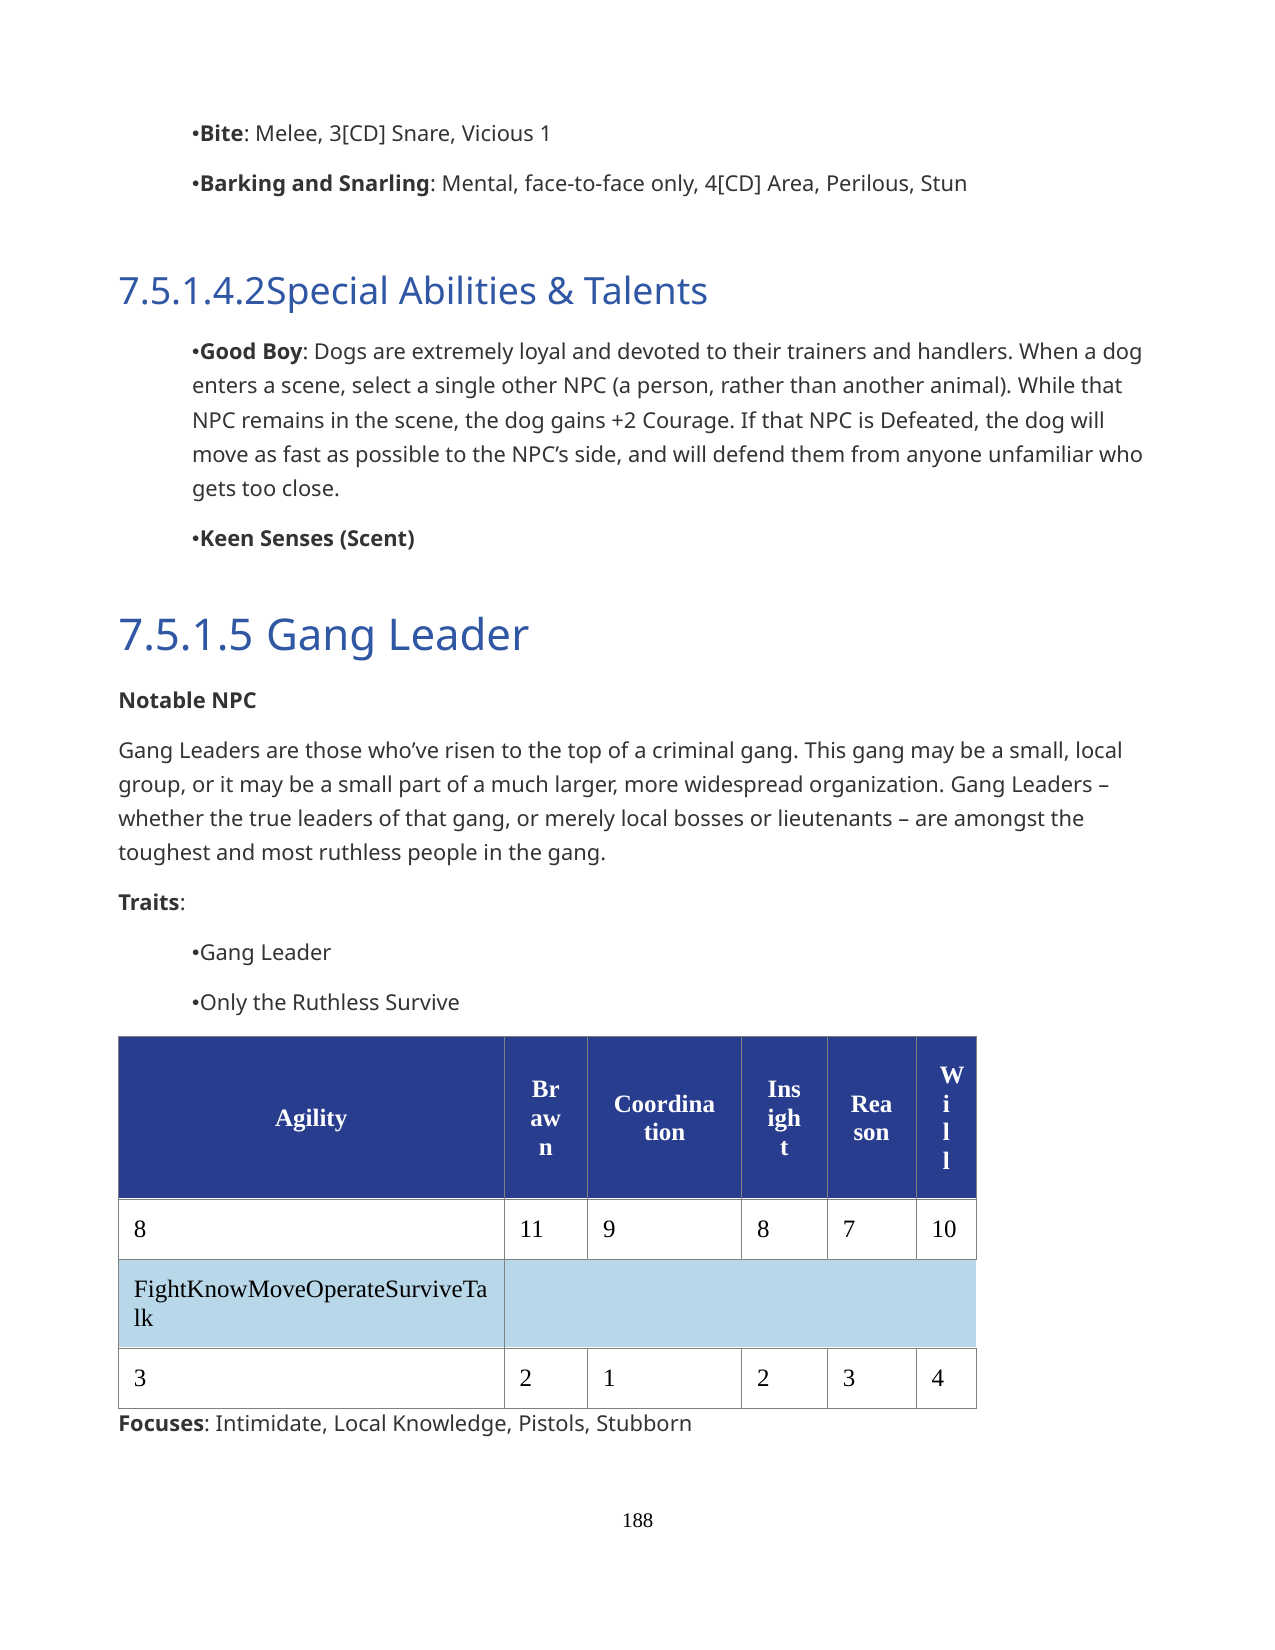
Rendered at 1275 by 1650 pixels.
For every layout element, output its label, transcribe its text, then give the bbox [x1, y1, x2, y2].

table_header Reason [828, 1037, 916, 1198]
list Gang Leader [118, 937, 1157, 967]
list Only the Ruthless Survive [118, 987, 1157, 1016]
table_header Insight [742, 1037, 827, 1198]
table_cell 9 [588, 1200, 741, 1258]
list Barking and Snarling: Mental, face-to-face only, 4[CD] Area, Perilous, Stun [118, 168, 1157, 198]
table_cell 11 [505, 1200, 587, 1258]
table_cell 2 [505, 1349, 587, 1407]
table_cell 7 [828, 1200, 916, 1258]
table_cell FightKnowMoveOperateSurviveTalk [119, 1260, 504, 1347]
table_cell 1 [588, 1349, 741, 1407]
list Good Boy: Dogs are extremely loyal and devoted to their trainers and handlers. When a dog enters a scene, select a single other NPC (a person, rather than another animal). While that NPC remains in the scene, the dog gains +2 Courage. If that NPC is Defeated, the dog will move as fast as possible to the NPC’s side, and will defend them from anyone unfamiliar who gets too close. [118, 336, 1157, 503]
table_cell [505, 1260, 976, 1347]
table_header Coordination [588, 1037, 741, 1198]
table_cell 8 [119, 1200, 504, 1258]
subtitle Gang Leader [118, 604, 1157, 663]
table_cell 3 [828, 1349, 916, 1407]
subtitle Special Abilities & Talents [118, 264, 1157, 316]
table_cell 2 [742, 1349, 827, 1407]
list Keen Senses (Scent) [118, 523, 1157, 553]
text Focuses: Intimidate, Local Knowledge, Pistols, Stubborn [118, 1408, 1157, 1437]
text Traits: [118, 887, 1157, 917]
table_cell 3 [119, 1349, 504, 1407]
list Bite: Melee, 3[CD] Snare, Vicious 1 [118, 118, 1157, 148]
table_header Brawn [505, 1037, 587, 1198]
table_header Agility [119, 1037, 504, 1198]
table_cell 8 [742, 1200, 827, 1258]
table_header Will [917, 1037, 976, 1198]
table_cell 10 [917, 1200, 976, 1258]
text Notable NPC [118, 685, 1157, 715]
table_cell 4 [917, 1349, 976, 1407]
text Gang Leaders are those who’ve risen to the top of a criminal gang. This gang may be a small, local group, or it may be a small part of a much larger, more widespread organization. Gang Leaders – whether the true leaders of that gang, or merely local bosses or lieutenants – are amongst the toughest and most ruthless people in the gang. [118, 735, 1157, 867]
